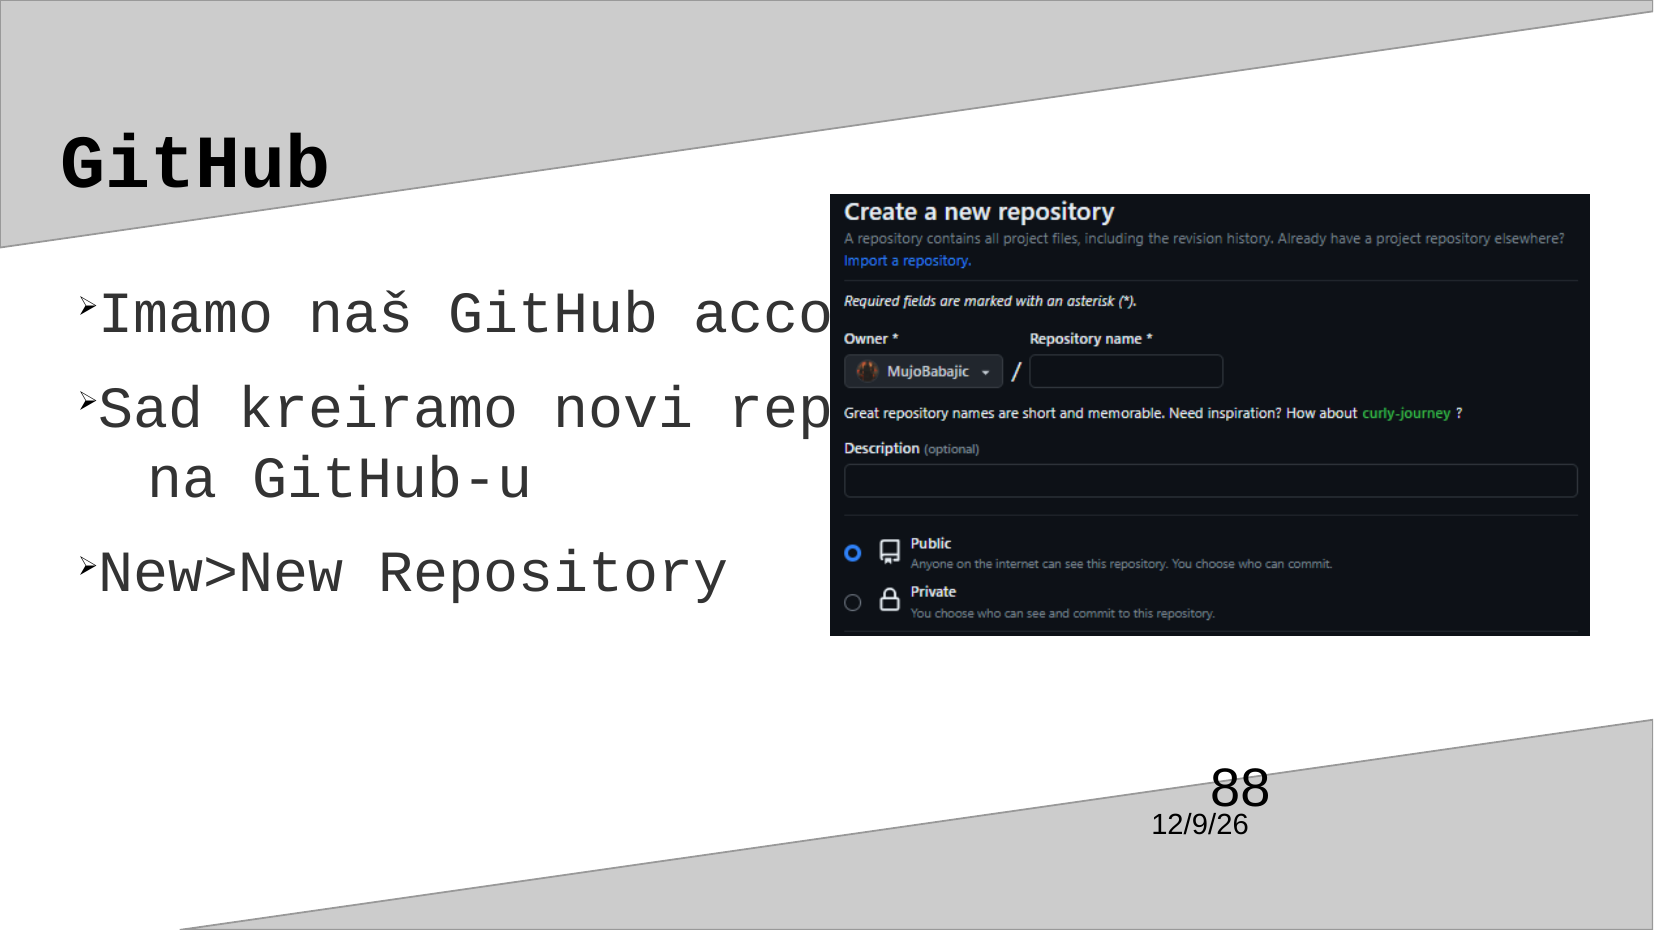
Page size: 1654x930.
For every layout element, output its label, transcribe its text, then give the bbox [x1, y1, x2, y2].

text_box GitHub [60, 112, 1538, 203]
text_box [1210, 752, 1624, 817]
text_box 7/1/2023 [1151, 814, 1624, 871]
list Imamo naš GitHub account Sad kreiramo novi repozitorij na GitHub-u New>New Repository [77, 274, 1533, 814]
picture [830, 194, 1590, 636]
